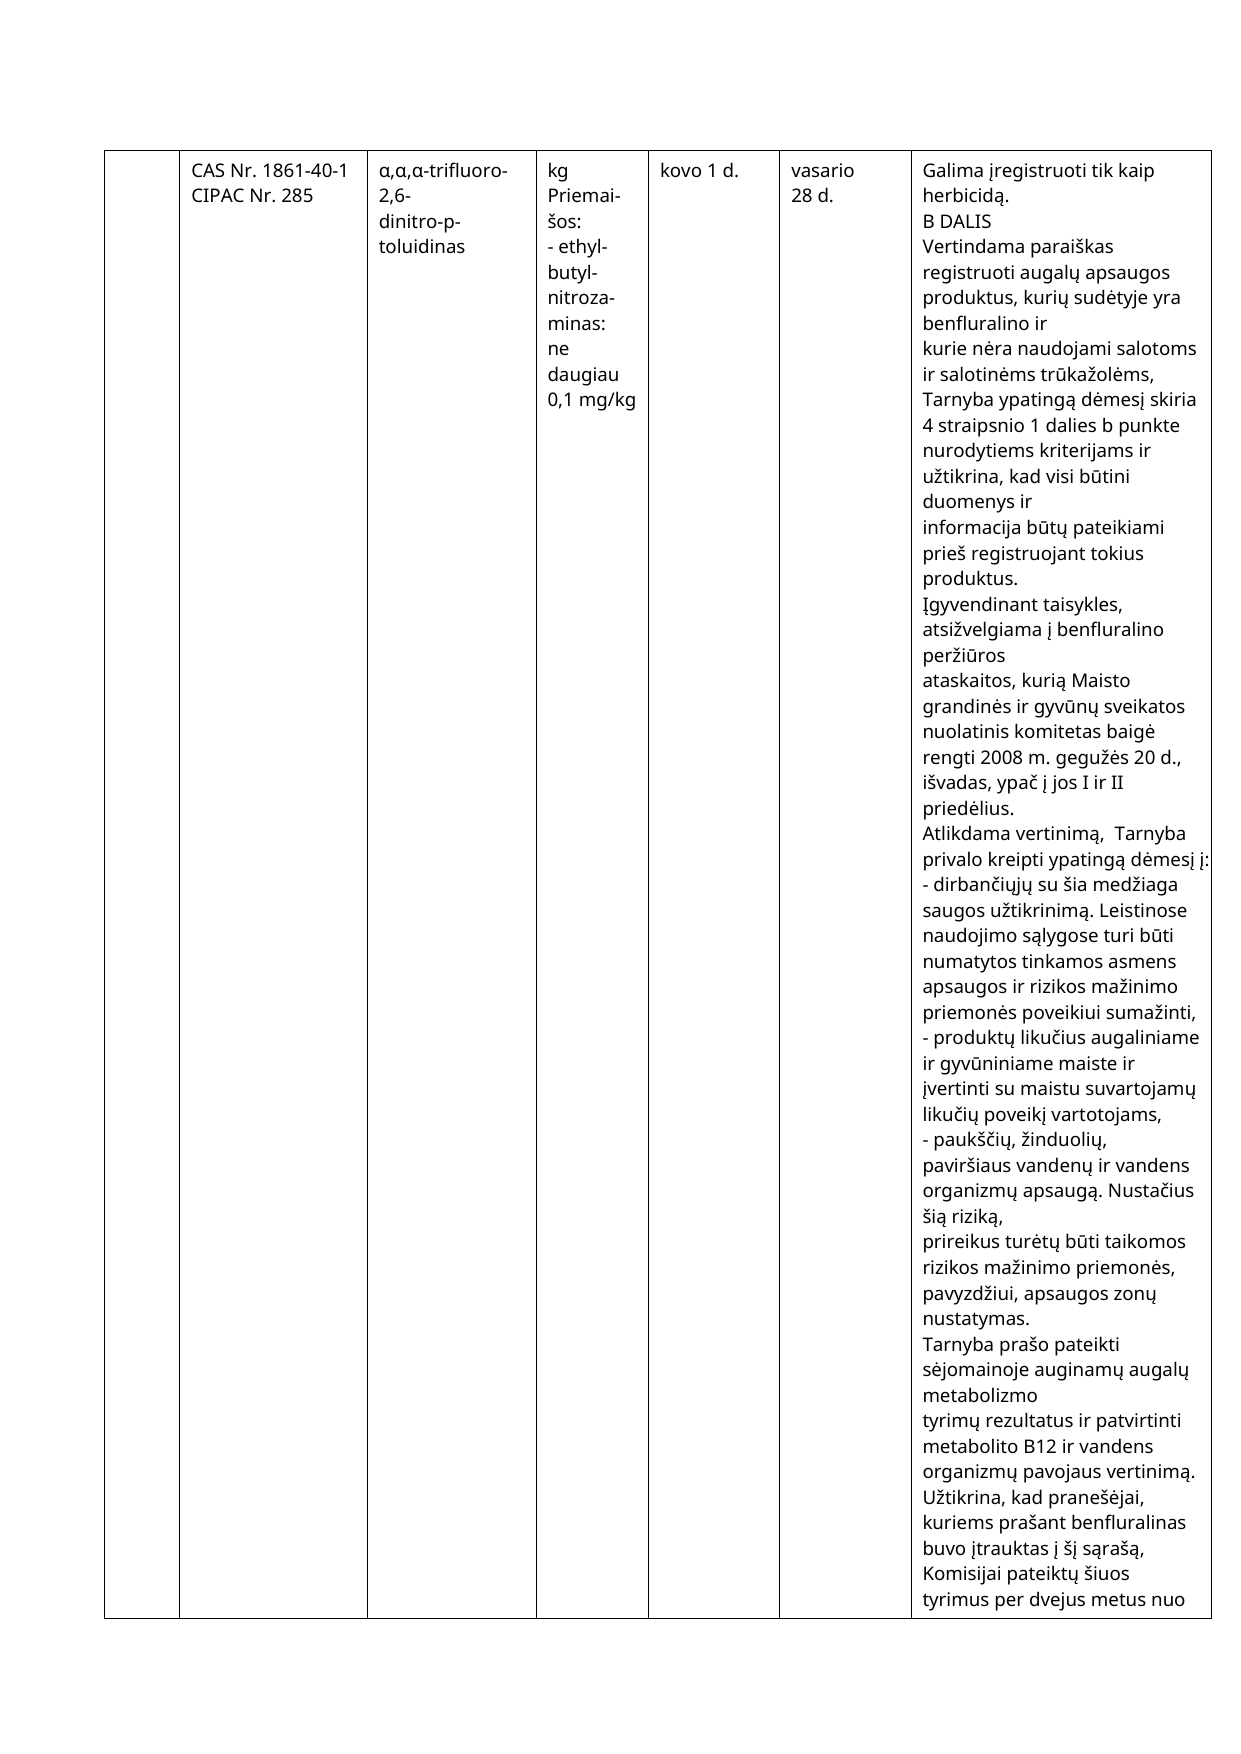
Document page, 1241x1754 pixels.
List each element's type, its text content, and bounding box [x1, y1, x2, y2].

table_cell kovo 1 d. [649, 151, 779, 1618]
table_cell α,α,α-trifluoro-2,6- dinitro-p-toluidinas [368, 151, 536, 1618]
table_cell [105, 151, 179, 1618]
table_cell Galima įregistruoti tik kaip herbicidą. B DALIS Vertindama paraiškas registruoti augalų apsaugos produktus, kurių sudėtyje yra benfluralino ir kurie nėra naudojami salotoms ir salotinėms trūkažolėms, Tarnyba ypatingą dėmesį skiria 4 straipsnio 1 dalies b punkte nurodytiems kriterijams ir užtikrina, kad visi būtini duomenys ir informacija būtų pateikiami prieš registruojant tokius produktus. Įgyvendinant taisykles, atsižvelgiama į benfluralino peržiūros ataskaitos, kurią Maisto grandinės ir gyvūnų sveikatos nuolatinis komitetas baigė rengti 2008 m. gegužės 20 d., išvadas, ypač į jos I ir II priedėlius. Atlikdama vertinimą, Tarnyba privalo kreipti ypatingą dėmesį į: - dirbančiųjų su šia medžiaga saugos užtikrinimą. Leistinose naudojimo sąlygose turi būti numatytos tinkamos asmens apsaugos ir rizikos mažinimo priemonės poveikiui sumažinti, - produktų likučius augaliniame ir gyvūniniame maiste ir įvertinti su maistu suvartojamų likučių poveikį vartotojams, - paukščių, žinduolių, paviršiaus vandenų ir vandens organizmų apsaugą. Nustačius šią riziką, prireikus turėtų būti taikomos rizikos mažinimo priemonės, pavyzdžiui, apsaugos zonų nustatymas. Tarnyba prašo pateikti sėjomainoje auginamų augalų metabolizmo tyrimų rezultatus ir patvirtinti metabolito B12 ir vandens organizmų pavojaus vertinimą. Užtikrina, kad pranešėjai, kuriems prašant benfluralinas buvo įtrauktas į šį sąrašą, Komisijai pateiktų šiuos tyrimus per dvejus metus nuo [912, 151, 1211, 1618]
table_cell CAS Nr. 1861-40-1 CIPAC Nr. 285 [180, 151, 367, 1618]
table_cell vasario 28 d. [780, 151, 911, 1618]
table_cell kg Priemai-šos: - ethyl-butyl-nitroza-minas: ne daugiau 0,1 mg/kg [537, 151, 648, 1618]
